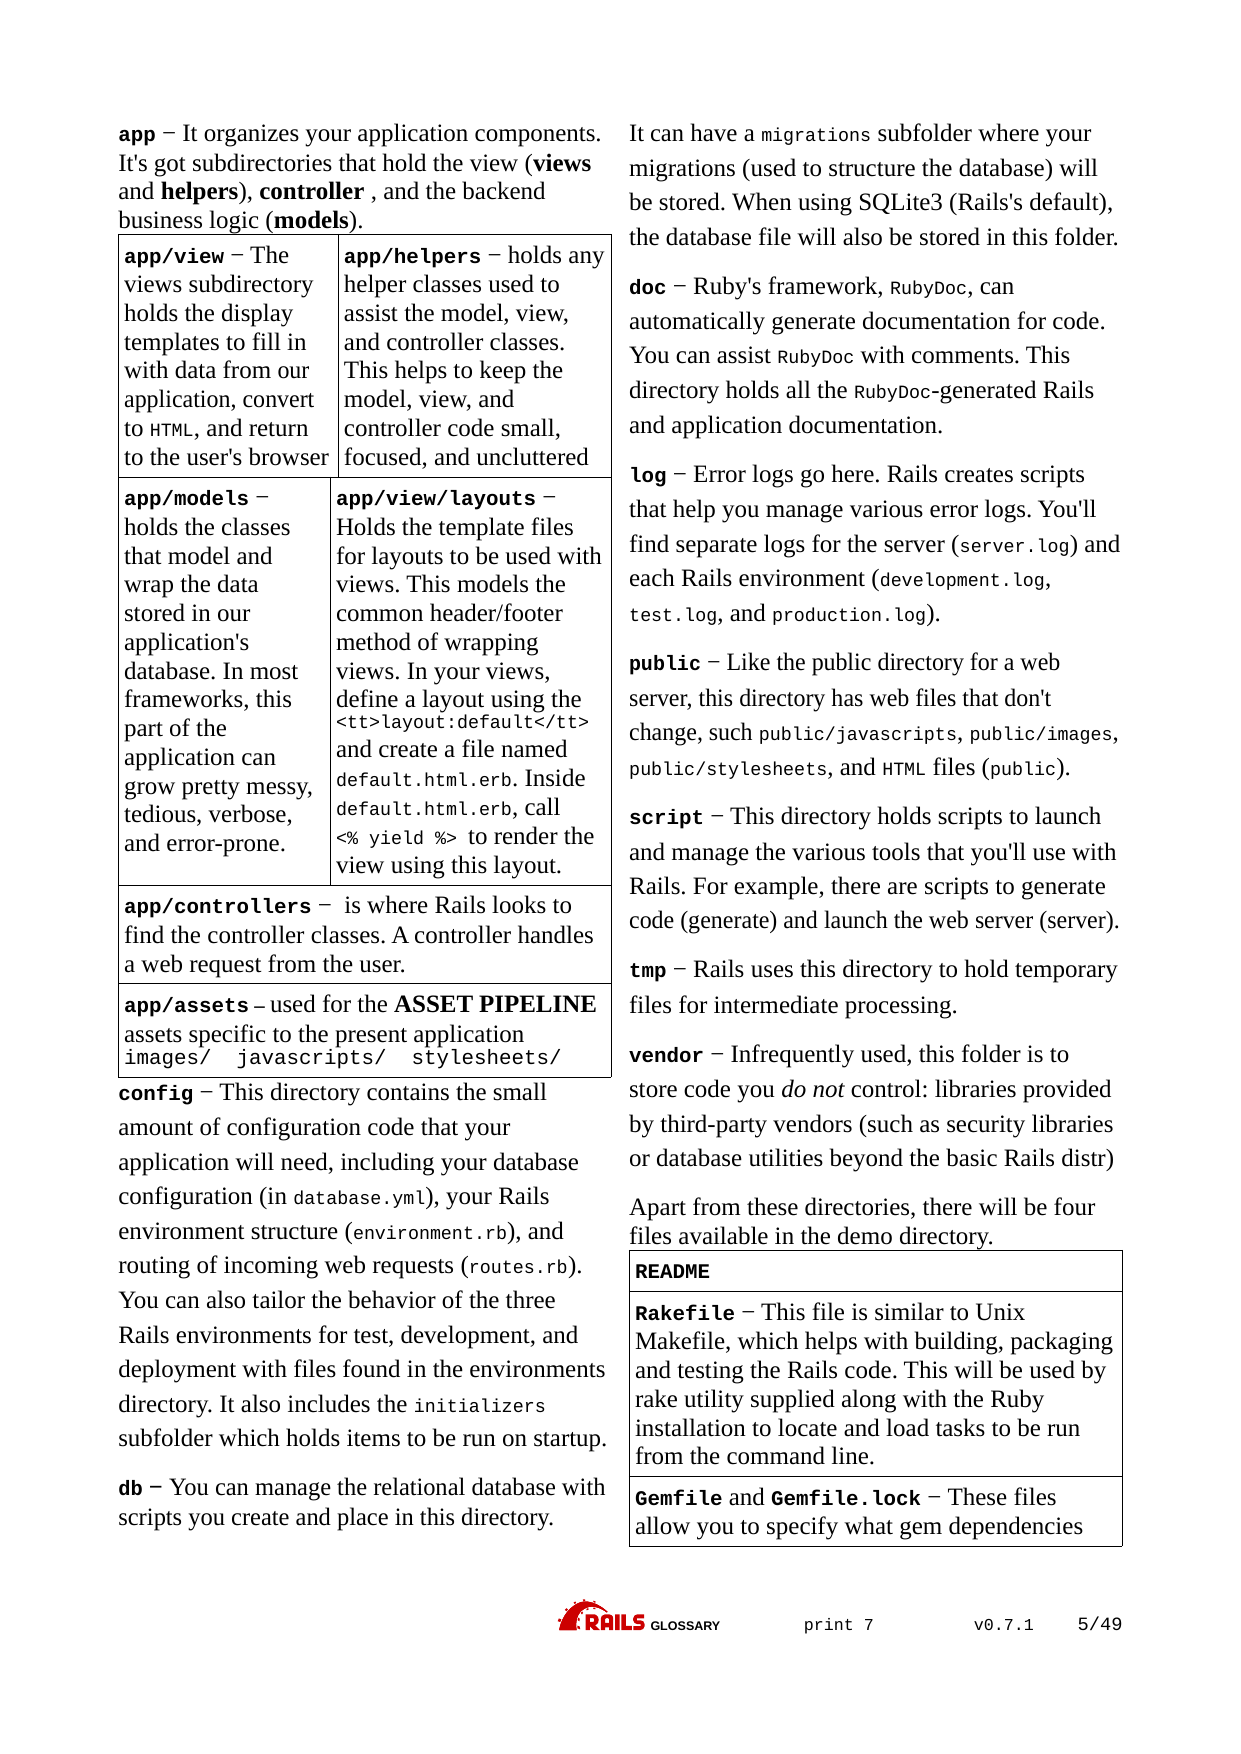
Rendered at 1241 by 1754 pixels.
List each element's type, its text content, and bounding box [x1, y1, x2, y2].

text It can have a migrations subfolder where your migrations (used to structure the database) will be stored. When using SQLite3 (Rails's default), the database file will also be stored in this folder. [629, 118, 1122, 251]
table_cell app/models − holds the classes that model and wrap the data stored in our application's database. In most frameworks, this part of the application can grow pretty messy, tedious, verbose, and error-prone. [119, 478, 330, 884]
text vendor − Infrequently used, this folder is to store code you do not control: libraries provided by third-party vendors (such as security libraries or database utilities beyond the basic Rails distr) [629, 1039, 1122, 1172]
table_cell Rakefile − This file is similar to Unix Makefile, which helps with building, packaging and testing the Rails code. This will be used by rake utility supplied along with the Ruby installation to locate and load tasks to be run from the command line. [630, 1292, 1122, 1476]
text log − Error logs go here. Rails creates scripts that help you manage various error logs. You'll find separate logs for the server (server.log) and each Rails environment (development.log, test.log, and production.log). [629, 459, 1122, 627]
text Apart from these directories, there will be four files available in the demo directory. [629, 1192, 1122, 1250]
table_header README [630, 1251, 1122, 1291]
text tmp − Rails uses this directory to hold temporary files for intermediate processing. [629, 954, 1122, 1019]
text config − This directory contains the small amount of configuration code that your application will need, including your database configuration (in database.yml), your Rails environment structure (environment.rb), and routing of incoming web requests (routes.rb). You can also tailor the behavior of the three Rails environments for test, development, and deployment with files found in the environments directory. It also includes the initializers subfolder which holds items to be run on startup. [118, 1078, 611, 1452]
text script − This directory holds scripts to launch and manage the various tools that you'll use with Rails. For example, there are scripts to generate code (generate) and launch the web server (server). [629, 801, 1122, 934]
table_header app/helpers − holds any helper classes used to assist the model, view, and controller classes. This helps to keep the model, view, and controller code small, focused, and uncluttered [339, 235, 611, 477]
table_header app/view − The views subdirectory holds the display templates to fill in with data from our application, convert to HTML, and return to the user's browser [119, 235, 338, 477]
text app − It organizes your application components. It's got subdirectories that hold the view (views and helpers), controller , and the backend business logic (models). [118, 118, 611, 234]
text db − You can manage the relational database with scripts you create and place in this directory. [118, 1472, 611, 1531]
text doc − Ruby's framework, RubyDoc, can automatically generate documentation for code. You can assist RubyDoc with comments. This directory holds all the RubyDoc-generated Rails and application documentation. [629, 271, 1122, 439]
table_cell app/assets – used for the ASSET PIPELINE assets specific to the present application images/ javascripts/ stylesheets/ [119, 984, 611, 1077]
table_cell app/view/layouts − Holds the template files for layouts to be used with views. This models the common header/footer method of wrapping views. In your views, define a layout using the <tt>layout:default</tt> and create a file named default.html.erb. Inside default.html.erb, call <% yield %> to render the view using this layout. [331, 478, 611, 884]
table_cell Gemfile and Gemfile.lock − These files allow you to specify what gem dependencies [630, 1477, 1122, 1546]
text public − Like the public directory for a web server, this directory has web files that don't change, such public/javascripts, public/images, public/stylesheets, and HTML files (public). [629, 647, 1122, 781]
table_cell app/controllers − is where Rails looks to find the controller classes. A controller handles a web request from the user. [119, 886, 611, 983]
